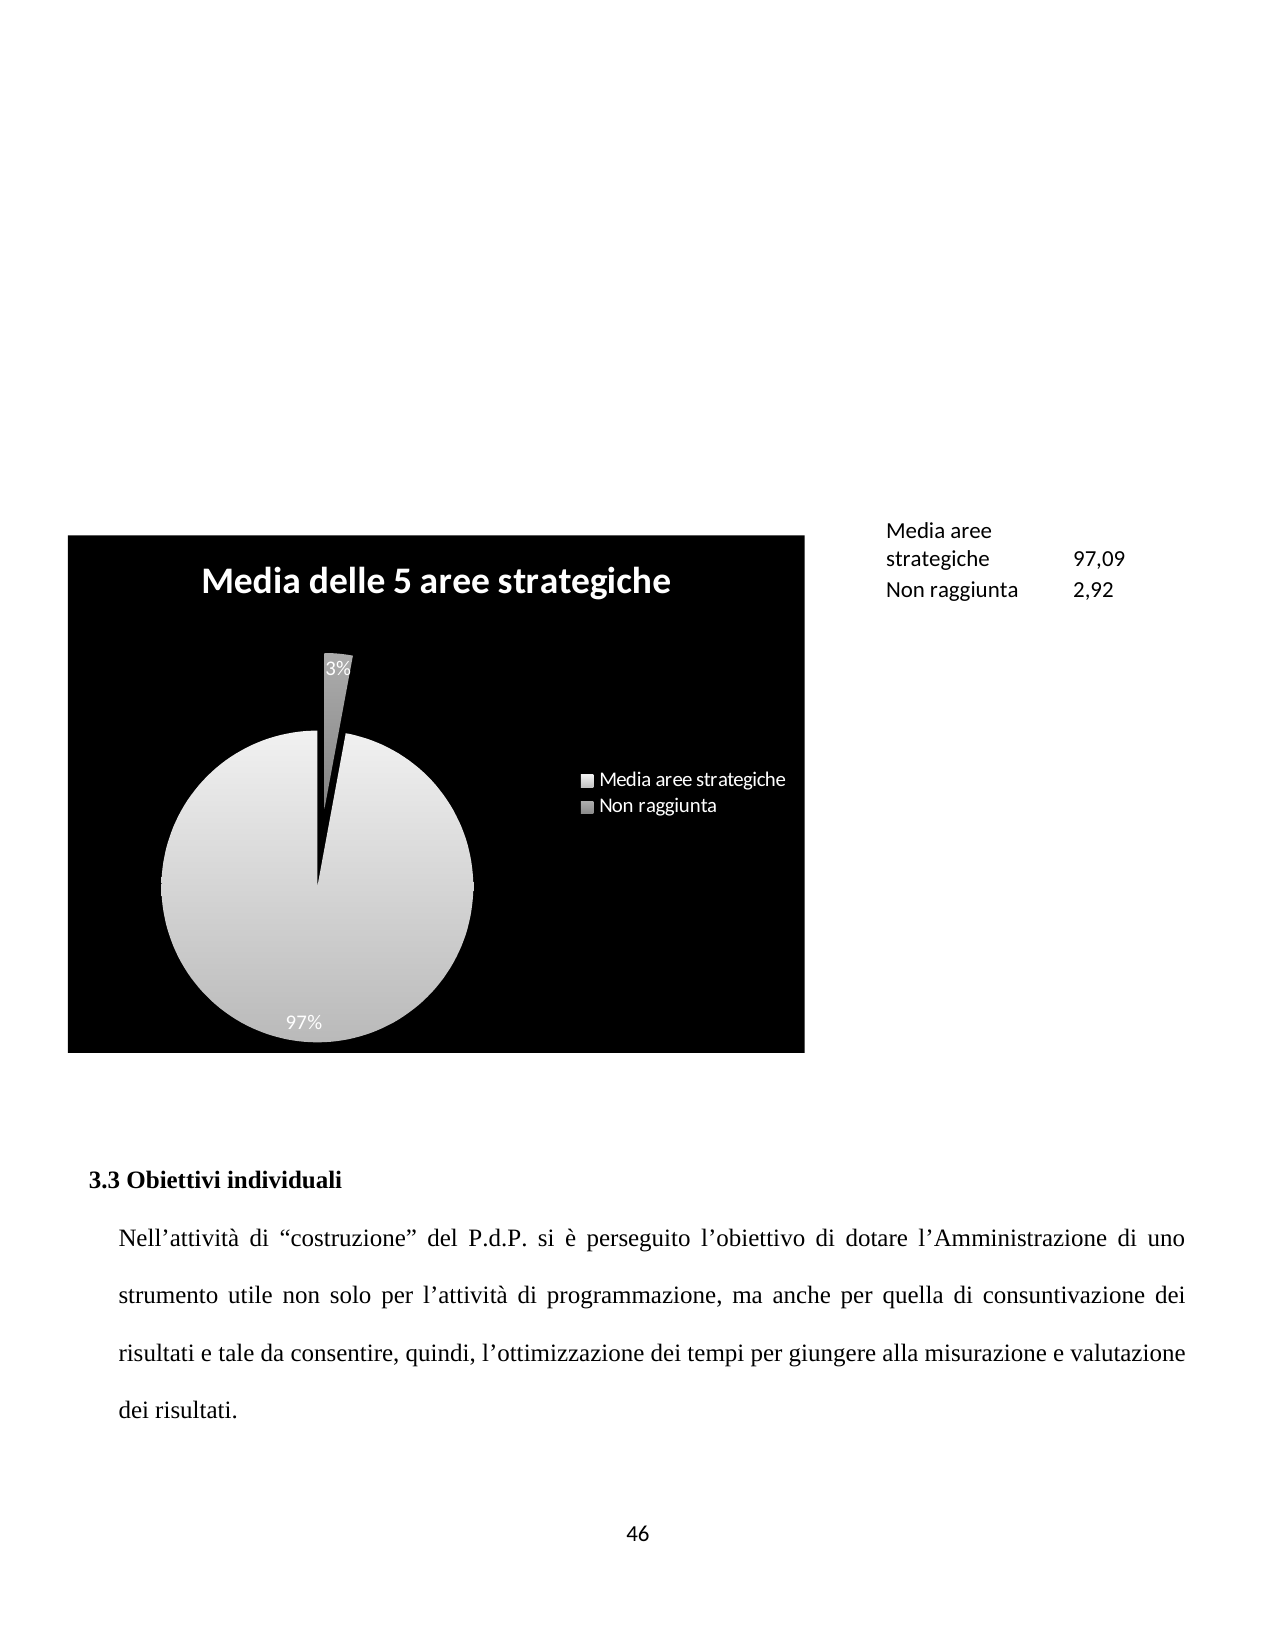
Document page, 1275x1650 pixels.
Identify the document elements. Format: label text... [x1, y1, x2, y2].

table_cell [1194, 325, 1216, 356]
table_cell [856, 231, 878, 262]
table_cell [1229, 916, 1275, 947]
table_cell [856, 294, 878, 325]
table_cell [1194, 791, 1216, 822]
table_cell [879, 263, 1066, 294]
table_cell [805, 572, 856, 603]
table_cell [96, 513, 652, 535]
table_cell [1229, 200, 1275, 231]
table_cell [805, 916, 856, 947]
table_cell [856, 728, 878, 759]
table_cell [879, 634, 1066, 666]
table_cell [96, 1041, 1275, 1072]
table_cell [1194, 356, 1216, 387]
table_cell [1216, 884, 1229, 916]
table_cell [1194, 822, 1216, 853]
table_cell [879, 884, 1066, 916]
table_cell [805, 1009, 856, 1041]
table_cell [1066, 697, 1194, 728]
table_cell [1229, 356, 1275, 387]
table_cell [652, 138, 856, 169]
table_cell [652, 263, 856, 294]
table_cell [652, 75, 856, 106]
table_cell [805, 603, 856, 634]
table_cell [96, 450, 652, 481]
table_cell [879, 325, 1066, 356]
table_cell [1066, 791, 1194, 822]
table_cell [879, 1009, 1066, 1041]
table_cell [856, 916, 878, 947]
table_cell [805, 978, 856, 1009]
table_cell [856, 634, 878, 666]
table_cell [1216, 169, 1229, 200]
table_cell [1066, 294, 1194, 325]
table_cell [1216, 634, 1229, 666]
table_cell [96, 1072, 1275, 1103]
table_cell [1216, 978, 1229, 1009]
table_cell [1194, 388, 1216, 419]
table_cell [1216, 263, 1229, 294]
table_cell [1216, 138, 1229, 169]
text 3.3 Obiettivi individuali [89, 1166, 1186, 1194]
table_cell [1216, 294, 1229, 325]
table_cell [1229, 884, 1275, 916]
table_cell [856, 388, 878, 419]
table_cell [805, 759, 856, 791]
table_cell [1194, 481, 1216, 512]
table_cell [1194, 75, 1216, 106]
text Nell’attività di “costruzione” del P.d.P. si è perseguito l’obiettivo di dotare l’Amministrazione di uno strumento utile non solo per l’attività di programmazione, ma anche per quella di consuntivazione dei risultati e tale da consentire, quindi, l’ottimizzazione dei tempi per giungere alla misurazione e valutazione dei risultati. [118, 1223, 1186, 1424]
table_cell [652, 325, 856, 356]
table_cell [1229, 572, 1275, 603]
table_cell [879, 853, 1066, 884]
table_cell [1194, 978, 1216, 1009]
table_cell [1229, 1009, 1275, 1041]
table_cell [1194, 263, 1216, 294]
table_cell [856, 481, 878, 512]
table_cell [879, 947, 1066, 978]
table_cell [856, 513, 878, 572]
table_cell [1216, 231, 1229, 262]
table_cell [1194, 294, 1216, 325]
table_cell [1194, 853, 1216, 884]
table_cell [856, 169, 878, 200]
table_cell [1229, 294, 1275, 325]
table_cell [652, 450, 856, 481]
table_cell [1229, 634, 1275, 666]
table_cell [879, 450, 1066, 481]
table_cell [1066, 75, 1194, 106]
table_cell [1066, 231, 1194, 262]
table_cell [1066, 603, 1194, 634]
table_cell [1066, 759, 1194, 791]
table_cell [96, 231, 652, 262]
table_cell [1229, 697, 1275, 728]
table_cell [856, 106, 878, 137]
table_cell [856, 791, 878, 822]
table_cell 97,09 [1066, 513, 1194, 572]
table_cell [1216, 75, 1229, 106]
table_cell [1194, 634, 1216, 666]
table_cell [1216, 853, 1229, 884]
table_cell [879, 75, 1066, 106]
table_cell [879, 822, 1066, 853]
table_cell [1066, 634, 1194, 666]
table_cell [1066, 978, 1194, 1009]
table_cell [805, 697, 856, 728]
table_cell [1066, 325, 1194, 356]
table_cell [1216, 947, 1229, 978]
table_cell [1066, 263, 1194, 294]
table_cell [1194, 916, 1216, 947]
table_cell [856, 884, 878, 916]
table_cell [856, 75, 878, 106]
table_cell [1194, 728, 1216, 759]
table_cell [1194, 697, 1216, 728]
table_cell [1229, 75, 1275, 106]
table_cell [856, 853, 878, 884]
table_cell [1066, 356, 1194, 387]
table_cell [879, 169, 1066, 200]
table_cell Non raggiunta [879, 572, 1066, 603]
table_cell Media aree strategiche [879, 513, 1066, 572]
table_cell [856, 978, 878, 1009]
table_cell [1229, 853, 1275, 884]
table_cell [856, 325, 878, 356]
table_cell [1066, 200, 1194, 231]
table_cell [1194, 169, 1216, 200]
table_cell [96, 169, 652, 200]
table_cell [652, 356, 856, 387]
table_cell [879, 138, 1066, 169]
table_cell [1216, 666, 1229, 697]
table_cell [1194, 513, 1216, 572]
table_cell [879, 419, 1066, 450]
table_cell [856, 603, 878, 634]
table_cell [1216, 916, 1229, 947]
table_cell [1216, 356, 1229, 387]
table_cell [1216, 728, 1229, 759]
table_cell [1216, 388, 1229, 419]
table_cell [805, 822, 856, 853]
table_cell [1066, 822, 1194, 853]
table_cell [1194, 759, 1216, 791]
table_cell [1194, 666, 1216, 697]
table_cell [652, 388, 856, 419]
table_cell [1066, 728, 1194, 759]
table_cell [1194, 603, 1216, 634]
table_cell [879, 356, 1066, 387]
table_cell [1216, 450, 1229, 481]
table_cell [1216, 697, 1229, 728]
table_cell [805, 666, 856, 697]
table_cell [879, 294, 1066, 325]
table_cell [805, 728, 856, 759]
table_cell [1229, 759, 1275, 791]
table_cell [652, 169, 856, 200]
table_cell [1066, 138, 1194, 169]
table_cell [1229, 481, 1275, 512]
table_cell [96, 1134, 1275, 1166]
table_cell [1229, 791, 1275, 822]
table_cell [879, 200, 1066, 231]
table_cell [1066, 1009, 1194, 1041]
table_cell [1194, 419, 1216, 450]
table_cell [856, 263, 878, 294]
table_cell [1216, 325, 1229, 356]
table_cell [879, 106, 1066, 137]
table_cell [1066, 916, 1194, 947]
table_cell [856, 450, 878, 481]
table_cell [1216, 513, 1229, 572]
table_cell [1229, 513, 1275, 572]
table_cell [856, 356, 878, 387]
table_cell [1229, 728, 1275, 759]
table_cell [1194, 884, 1216, 916]
table_cell [856, 572, 878, 603]
table_cell [1229, 263, 1275, 294]
table_cell [1194, 106, 1216, 137]
table_cell [1066, 666, 1194, 697]
table_cell [652, 106, 856, 137]
table_cell [1229, 450, 1275, 481]
table_cell [879, 759, 1066, 791]
table_cell [96, 325, 652, 356]
table_cell [1066, 419, 1194, 450]
table_cell [856, 200, 878, 231]
table_cell [805, 791, 856, 822]
table_cell [879, 388, 1066, 419]
table_cell [1194, 200, 1216, 231]
table_cell [1216, 1009, 1229, 1041]
table_cell [1216, 603, 1229, 634]
table_cell [652, 294, 856, 325]
table_cell [1194, 450, 1216, 481]
table_cell [1194, 1009, 1216, 1041]
table_cell [856, 759, 878, 791]
table_cell [652, 419, 856, 450]
table_cell [1229, 231, 1275, 262]
table_cell [1216, 419, 1229, 450]
table_cell [879, 728, 1066, 759]
table_cell [652, 513, 856, 572]
table_cell [96, 356, 652, 387]
table_cell [96, 388, 652, 419]
table_cell [856, 697, 878, 728]
table_cell [856, 947, 878, 978]
table_cell [1066, 481, 1194, 512]
table_cell [879, 978, 1066, 1009]
table_cell [1216, 106, 1229, 137]
table_cell [1216, 822, 1229, 853]
table_cell [879, 231, 1066, 262]
table_cell [805, 634, 856, 666]
table_cell [96, 481, 652, 512]
table_cell [879, 697, 1066, 728]
table_cell [879, 666, 1066, 697]
table_cell [1229, 138, 1275, 169]
table_cell [652, 231, 856, 262]
table_cell [96, 200, 652, 231]
table_cell [856, 822, 878, 853]
table_cell [856, 138, 878, 169]
table_cell [1229, 106, 1275, 137]
table_cell [1194, 138, 1216, 169]
table_cell [1229, 978, 1275, 1009]
table_cell [1066, 106, 1194, 137]
table_cell [805, 853, 856, 884]
table_cell [96, 75, 652, 106]
table_cell [652, 481, 856, 512]
table_cell [856, 419, 878, 450]
table_cell [1216, 791, 1229, 822]
table_cell [96, 419, 652, 450]
table_cell [1229, 325, 1275, 356]
table_cell [1066, 450, 1194, 481]
table_cell [879, 916, 1066, 947]
table_cell [96, 294, 652, 325]
table_cell [805, 884, 856, 916]
table_cell [879, 791, 1066, 822]
table_cell [1229, 388, 1275, 419]
table_cell [652, 200, 856, 231]
table_cell [96, 263, 652, 294]
table_cell 2,92 [1066, 572, 1194, 603]
table_cell [879, 603, 1066, 634]
table_cell [96, 1103, 1275, 1134]
table_cell [1229, 666, 1275, 697]
table_cell [96, 138, 652, 169]
table_cell [1066, 169, 1194, 200]
table_cell [1194, 231, 1216, 262]
table_cell [1066, 884, 1194, 916]
table_cell [1216, 572, 1229, 603]
table_cell [1229, 169, 1275, 200]
table_cell [856, 1009, 878, 1041]
table_cell [1229, 603, 1275, 634]
table_cell [1229, 419, 1275, 450]
table_cell [96, 106, 652, 137]
table_cell [1229, 947, 1275, 978]
table_cell [805, 947, 856, 978]
table_cell [1066, 947, 1194, 978]
table_cell [879, 481, 1066, 512]
table_cell [856, 666, 878, 697]
table_cell [1066, 853, 1194, 884]
table_cell [1229, 822, 1275, 853]
table_cell [1194, 947, 1216, 978]
table_cell [1216, 200, 1229, 231]
table_cell [1194, 572, 1216, 603]
table_cell [1216, 481, 1229, 512]
table_cell [1066, 388, 1194, 419]
table_cell [1216, 759, 1229, 791]
